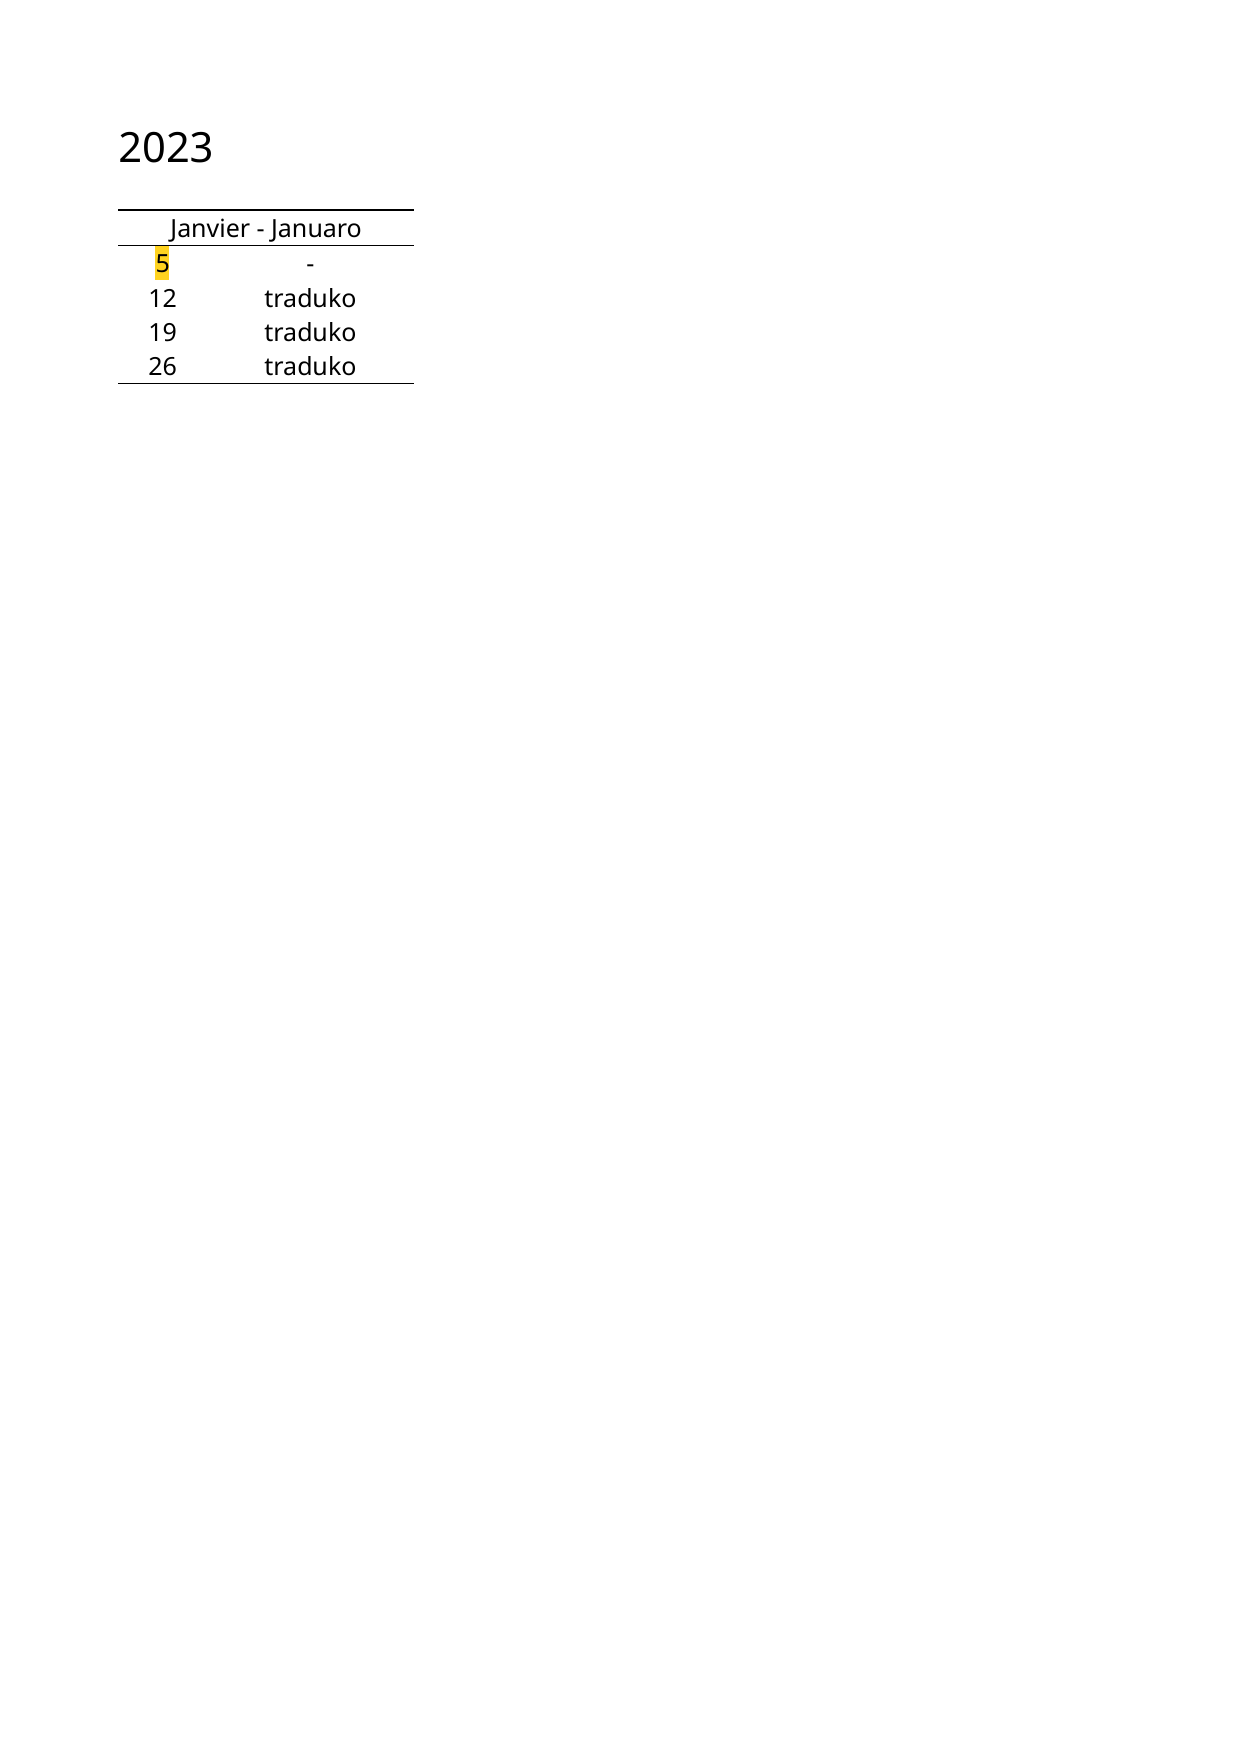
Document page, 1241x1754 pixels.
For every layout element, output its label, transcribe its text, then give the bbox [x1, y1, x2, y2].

table_cell traduko [207, 314, 414, 348]
table_cell traduko [207, 280, 414, 314]
table_header Janvier - Januaro [118, 211, 414, 244]
table_cell - [207, 246, 414, 280]
table_cell 26 [118, 348, 207, 382]
table_cell 12 [118, 280, 207, 314]
text 2023 [118, 118, 1122, 175]
table_cell traduko [207, 348, 414, 382]
table_cell 19 [118, 314, 207, 348]
table_cell 5 [118, 246, 207, 280]
